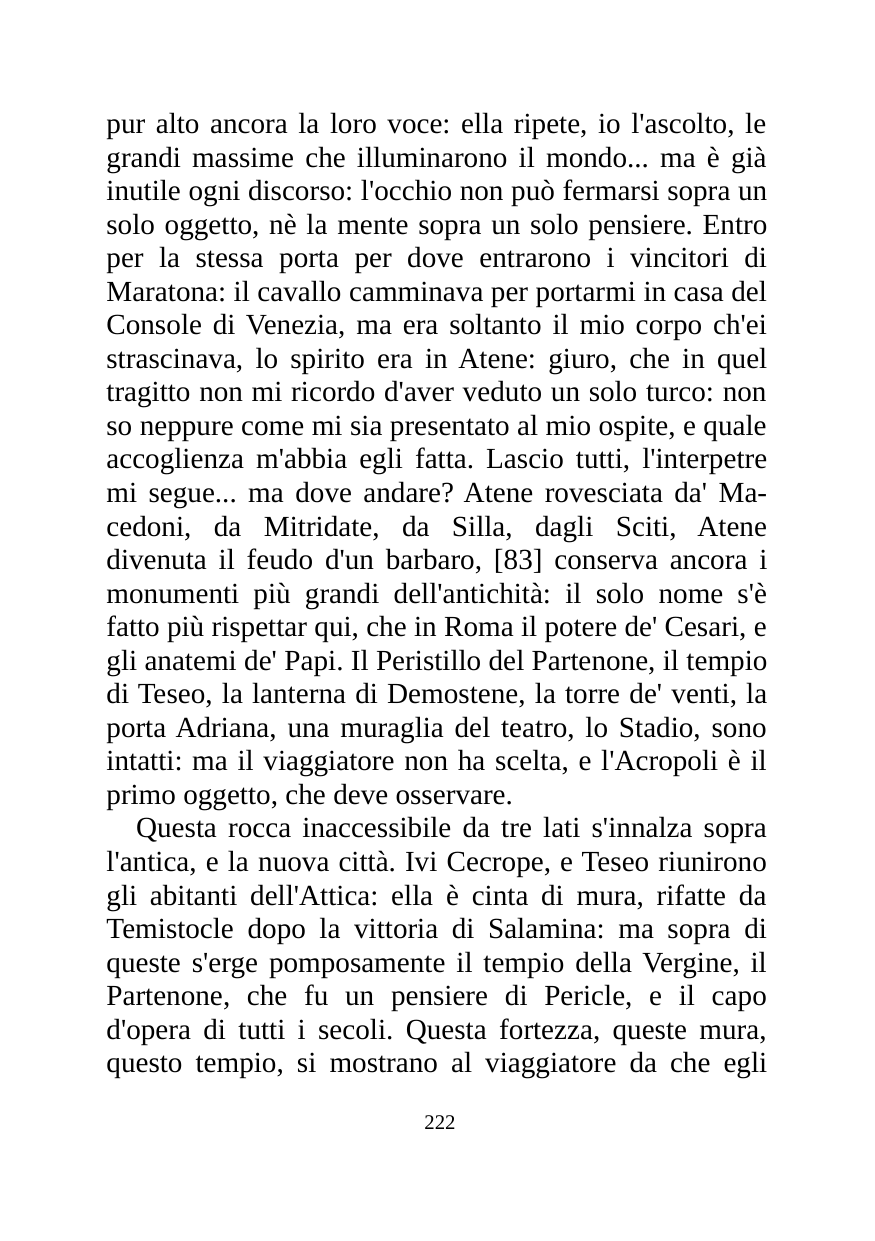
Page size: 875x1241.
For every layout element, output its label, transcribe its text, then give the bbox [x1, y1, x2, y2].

text Questa rocca inaccessibile da tre lati s'innalza sopra l'antica, e la nuova città. Ivi Cecrope, e Teseo riunirono gli abitanti dell'Attica: ella è cinta di mura, rifatte da Temistocle dopo la vittoria di Salamina: ma sopra di queste s'erge pomposamente il tempio della Vergine, il Partenone, che fu un pensiere di Pericle, e il capo d'opera di tutti i secoli. Questa fortezza, queste mura, questo tempio, si mostrano al viaggiatore da che egli [106, 811, 768, 1079]
text pur alto ancora la loro voce: ella ripete, io l'ascolto, le grandi massime che illuminarono il mondo... ma è già inutile ogni discorso: l'occhio non può fermarsi sopra un solo oggetto, nè la mente sopra un solo pensiere. Entro per la stessa porta per dove entrarono i vincitori di Maratona: il cavallo camminava per portarmi in casa del Console di Venezia, ma era soltanto il mio corpo ch'ei strascinava, lo spirito era in Atene: giuro, che in quel tragitto non mi ricordo d'aver veduto un solo turco: non so neppure come mi sia presentato al mio ospite, e quale accoglienza m'abbia egli fatta. Lascio tutti, l'interpetre mi segue... ma dove andare? Atene rovesciata da' Ma-cedoni, da Mitridate, da Silla, dagli Sciti, Atene divenuta il feudo d'un barbaro, [83] conserva ancora i monumenti più grandi dell'antichità: il solo nome s'è fatto più rispettar qui, che in Roma il potere de' Cesari, e gli anatemi de' Papi. Il Peristillo del Partenone, il tempio di Teseo, la lanterna di Demostene, la torre de' venti, la porta Adriana, una muraglia del teatro, lo Stadio, sono intatti: ma il viaggiatore non ha scelta, e l'Acropoli è il primo oggetto, che deve osservare. [106, 106, 768, 811]
